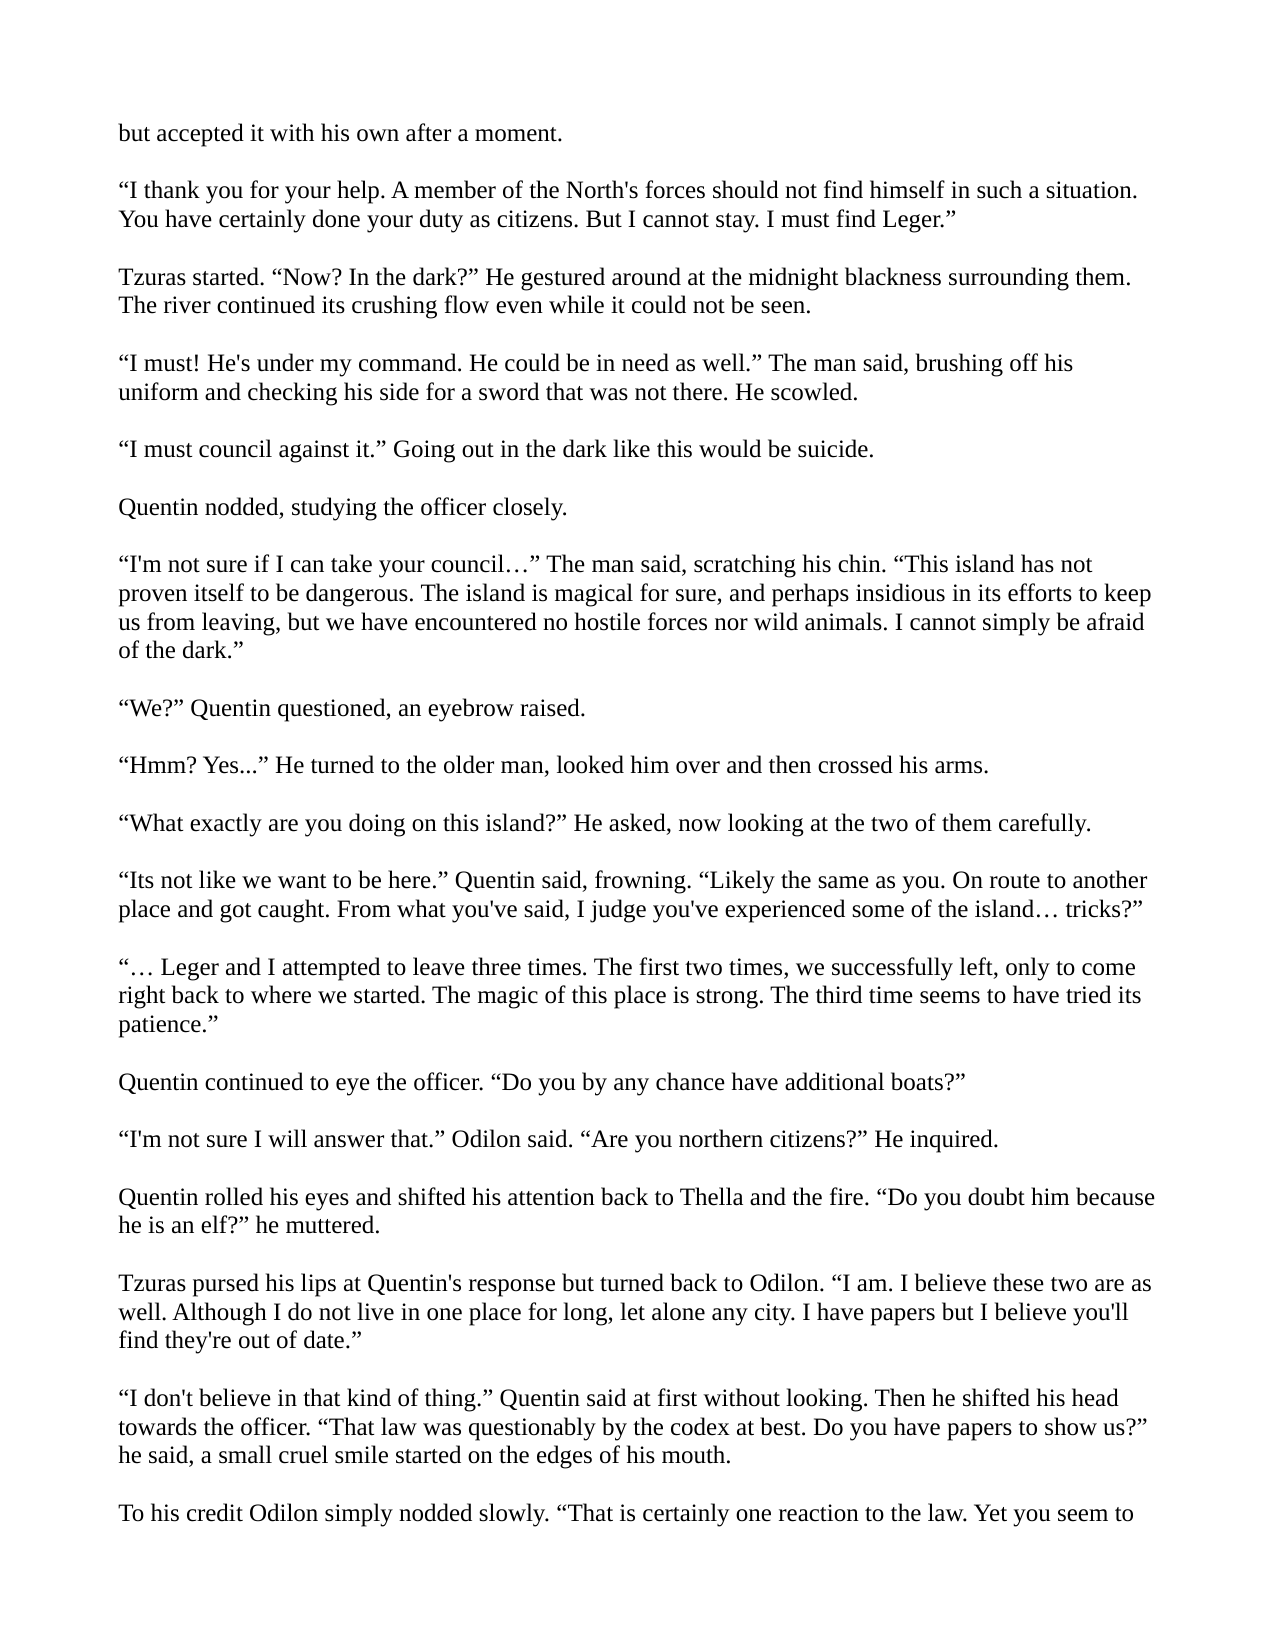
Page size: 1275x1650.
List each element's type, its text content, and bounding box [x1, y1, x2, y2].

text “I'm not sure I will answer that.” Odilon said. “Are you northern citizens?” He inquired. [118, 1124, 1157, 1153]
text “Its not like we want to be here.” Quentin said, frowning. “Likely the same as you. On route to another place and got caught. From what you've said, I judge you've experienced some of the island… tricks?” [118, 866, 1157, 923]
text Tzuras started. “Now? In the dark?” He gestured around at the midnight blackness surrounding them. The river continued its crushing flow even while it could not be seen. [118, 262, 1157, 319]
text “We?” Quentin questioned, an eyebrow raised. [118, 693, 1157, 722]
text Quentin nodded, studying the officer closely. [118, 492, 1157, 521]
text Quentin rolled his eyes and shifted his attention back to Thella and the fire. “Do you doubt him because he is an elf?” he muttered. [118, 1182, 1157, 1239]
text “I thank you for your help. A member of the North's forces should not find himself in such a situation. You have certainly done your duty as citizens. But I cannot stay. I must find Leger.” [118, 176, 1157, 233]
text “I don't believe in that kind of thing.” Quentin said at first without looking. Then he shifted his head towards the officer. “That law was questionably by the codex at best. Do you have papers to show us?” he said, a small cruel smile started on the edges of his mouth. [118, 1383, 1157, 1469]
text To his credit Odilon simply nodded slowly. “That is certainly one reaction to the law. Yet you seem to [118, 1498, 1157, 1527]
text but accepted it with his own after a moment. [118, 118, 1157, 147]
text Tzuras pursed his lips at Quentin's response but turned back to Odilon. “I am. I believe these two are as well. Although I do not live in one place for long, let alone any city. I have papers but I believe you'll find they're out of date.” [118, 1268, 1157, 1354]
text “Hmm? Yes...” He turned to the older man, looked him over and then crossed his arms. [118, 751, 1157, 779]
text “I must! He's under my command. He could be in need as well.” The man said, brushing off his uniform and checking his side for a sword that was not there. He scowled. [118, 348, 1157, 406]
text “What exactly are you doing on this island?” He asked, now looking at the two of them carefully. [118, 808, 1157, 837]
text “I'm not sure if I can take your council…” The man said, scratching his chin. “This island has not proven itself to be dangerous. The island is magical for sure, and perhaps insidious in its efforts to keep us from leaving, but we have encountered no hostile forces nor wild animals. I cannot simply be afraid of the dark.” [118, 549, 1157, 664]
text “I must council against it.” Going out in the dark like this would be suicide. [118, 434, 1157, 463]
text Quentin continued to eye the officer. “Do you by any chance have additional boats?” [118, 1067, 1157, 1096]
text “… Leger and I attempted to leave three times. The first two times, we successfully left, only to come right back to where we started. The magic of this place is strong. The third time seems to have tried its patience.” [118, 952, 1157, 1038]
